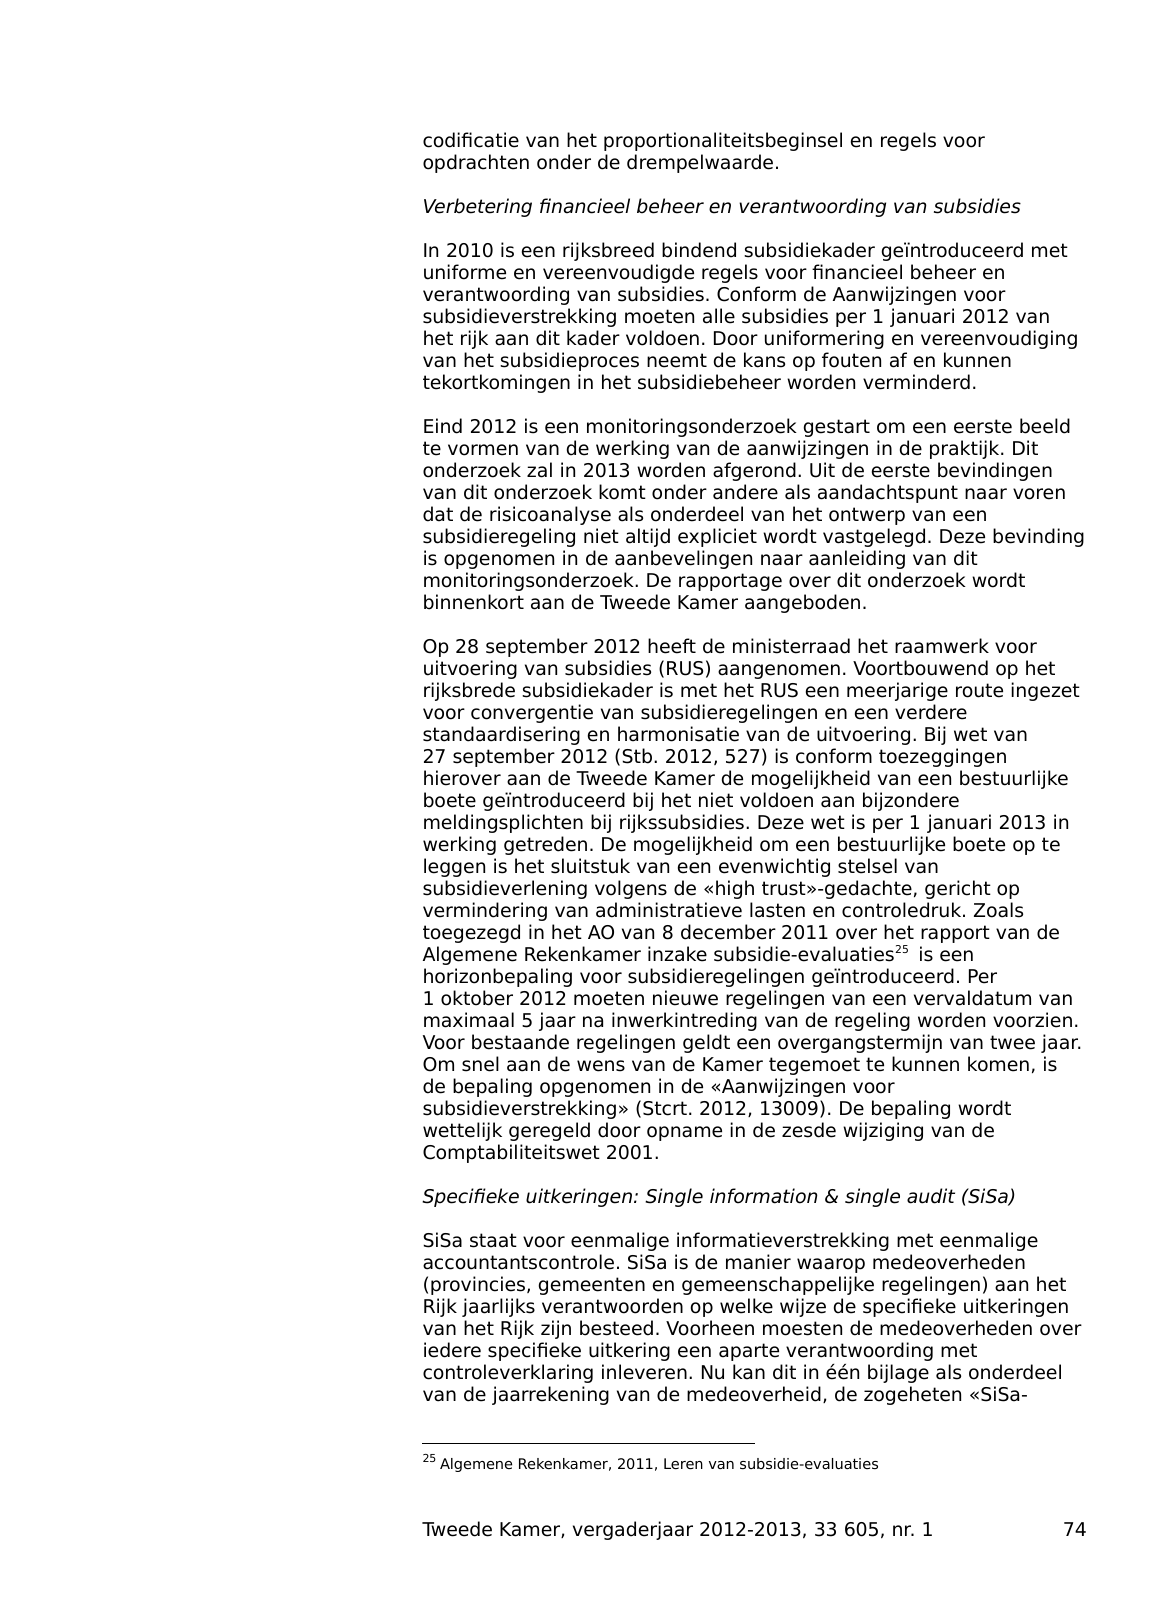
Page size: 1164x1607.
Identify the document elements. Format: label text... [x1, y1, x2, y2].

subtitle Specifieke uitkeringen: Single information & single audit (SiSa) [422, 1186, 1087, 1208]
text Eind 2012 is een monitoringsonderzoek gestart om een eerste beeld te vormen van de werking van de aanwijzingen in de praktijk. Dit onderzoek zal in 2013 worden afgerond. Uit de eerste bevindingen van dit onderzoek komt onder andere als aandachtspunt naar voren dat de risicoanalyse als onderdeel van het ontwerp van een subsidieregeling niet altijd expliciet wordt vastgelegd. Deze bevinding is opgenomen in de aanbevelingen naar aanleiding van dit monitoringsonderzoek. De rapportage over dit onderzoek wordt binnenkort aan de Tweede Kamer aangeboden. [422, 416, 1087, 614]
subtitle Verbetering financieel beheer en verantwoording van subsidies [422, 196, 1087, 218]
text Op 28 september 2012 heeft de ministerraad het raamwerk voor uitvoering van subsidies (RUS) aangenomen. Voortbouwend op het rijksbrede subsidiekader is met het RUS een meerjarige route ingezet voor convergentie van subsidieregelingen en een verdere standaardisering en harmonisatie van de uitvoering. Bij wet van 27 september 2012 (Stb. 2012, 527) is conform toezeggingen hierover aan de Tweede Kamer de mogelijkheid van een bestuurlijke boete geïntroduceerd bij het niet voldoen aan bijzondere meldingsplichten bij rijkssubsidies. Deze wet is per 1 januari 2013 in werking getreden. De mogelijkheid om een bestuurlijke boete op te leggen is het sluitstuk van een evenwichtig stelsel van subsidieverlening volgens de «high trust»-gedachte, gericht op vermindering van administratieve lasten en controledruk. Zoals toegezegd in het AO van 8 december 2011 over het rapport van de Algemene Rekenkamer inzake subsidie-evaluaties is een horizonbepaling voor subsidieregelingen geïntroduceerd. Per 1 oktober 2012 moeten nieuwe regelingen van een vervaldatum van maximaal 5 jaar na inwerkintreding van de regeling worden voorzien. Voor bestaande regelingen geldt een overgangstermijn van twee jaar. Om snel aan de wens van de Kamer tegemoet te kunnen komen, is de bepaling opgenomen in de «Aanwijzingen voor subsidieverstrekking» (Stcrt. 2012, 13009). De bepaling wordt wettelijk geregeld door opname in de zesde wijziging van de Comptabiliteitswet 2001. [422, 636, 1087, 1164]
text codificatie van het proportionaliteitsbeginsel en regels voor opdrachten onder de drempelwaarde. [422, 130, 1087, 174]
text SiSa staat voor eenmalige informatieverstrekking met eenmalige accountantscontrole. SiSa is de manier waarop medeoverheden (provincies, gemeenten en gemeenschappelijke regelingen) aan het Rijk jaarlijks verantwoorden op welke wijze de specifieke uitkeringen van het Rijk zijn besteed. Voorheen moesten de medeoverheden over iedere specifieke uitkering een aparte verantwoording met controleverklaring inleveren. Nu kan dit in één bijlage als onderdeel van de jaarrekening van de medeoverheid, de zogeheten «SiSa- [422, 1230, 1087, 1406]
text In 2010 is een rijksbreed bindend subsidiekader geïntroduceerd met uniforme en vereenvoudigde regels voor financieel beheer en verantwoording van subsidies. Conform de Aanwijzingen voor subsidieverstrekking moeten alle subsidies per 1 januari 2012 van het rijk aan dit kader voldoen. Door uniformering en vereenvoudiging van het subsidieproces neemt de kans op fouten af en kunnen tekortkomingen in het subsidiebeheer worden verminderd. [422, 240, 1087, 394]
text Algemene Rekenkamer, 2011, Leren van subsidie-evaluaties [422, 1452, 1087, 1474]
